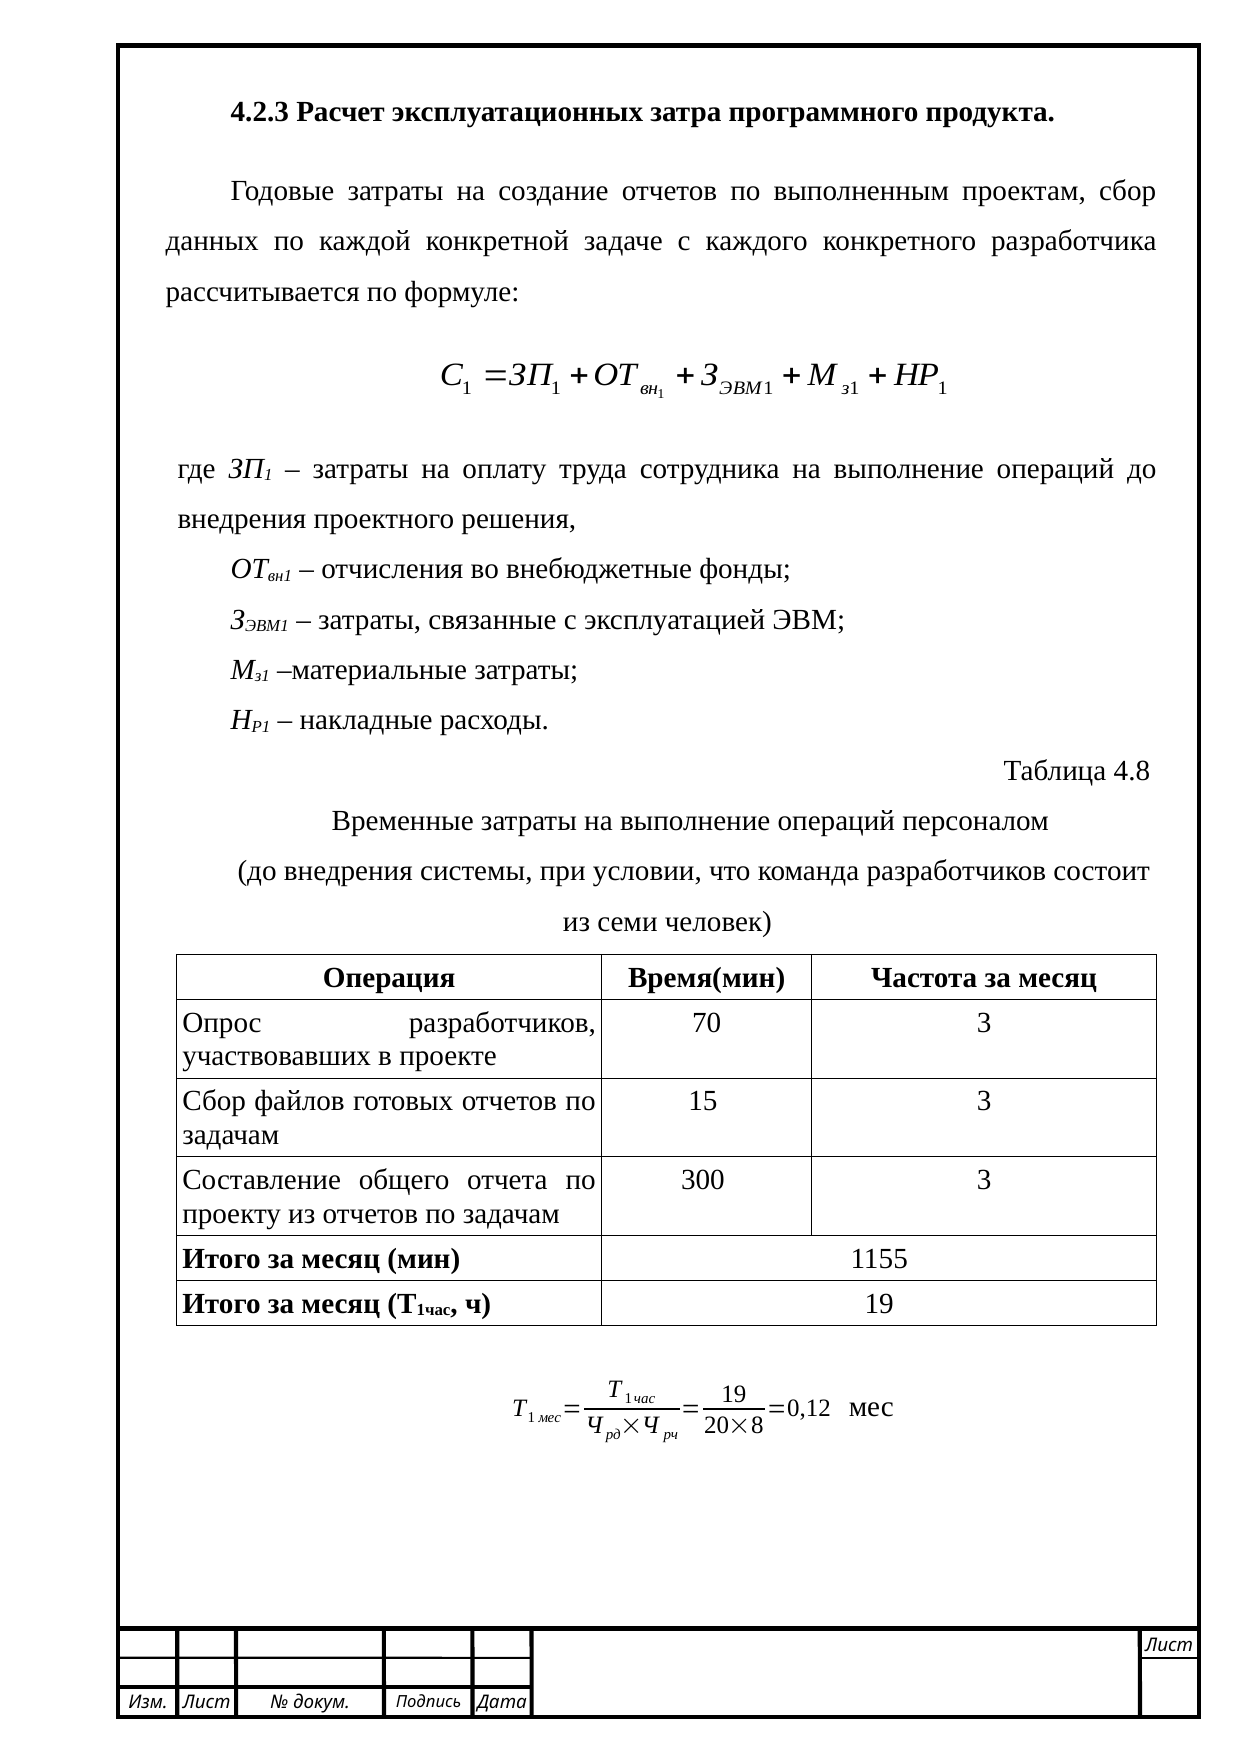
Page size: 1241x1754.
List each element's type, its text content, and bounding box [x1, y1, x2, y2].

text мес [177, 1376, 1157, 1442]
table_cell 3 [812, 1000, 1156, 1078]
text (до внедрения системы, при условии, что команда разработчиков состоит из семи человек) [177, 853, 1157, 937]
table_cell 300 [602, 1157, 811, 1235]
table_cell 3 [812, 1079, 1156, 1156]
table_header Время(мин) [602, 955, 811, 999]
text ЗЭВМ1 – затраты, связанные с эксплуатацией ЭВМ; [230, 602, 1157, 635]
table_cell 70 [602, 1000, 811, 1078]
text 4.2.3 Расчет эксплуатационных затра программного продукта. [230, 94, 1157, 127]
table_header Операция [177, 955, 601, 999]
text Временные затраты на выполнение операций персоналом [177, 803, 1157, 837]
table_cell 19 [602, 1281, 1156, 1325]
table_cell 1155 [602, 1236, 1156, 1280]
text НР1 – накладные расходы. [230, 702, 1157, 736]
table_cell 3 [812, 1157, 1156, 1235]
text Таблица 4.8 [177, 753, 1157, 786]
text Мз1 –материальные затраты; [230, 652, 1157, 686]
text ОТвн1 – отчисления во внебюджетные фонды; [230, 551, 1157, 585]
table_cell Итого за месяц (мин) [177, 1236, 601, 1280]
table_cell 15 [602, 1079, 811, 1156]
table_cell Опрос разработчиков, участвовавших в проекте [177, 1000, 601, 1078]
text где ЗП1 – затраты на оплату труда сотрудника на выполнение операций до внедрения проектного решения, [177, 451, 1157, 535]
table_header Частота за месяц [812, 955, 1156, 999]
table_cell Сбор файлов готовых отчетов по задачам [177, 1079, 601, 1156]
table_cell Итого за месяц (Т1час, ч) [177, 1281, 601, 1325]
table_cell Составление общего отчета по проекту из отчетов по задачам [177, 1157, 601, 1235]
text Годовые затраты на создание отчетов по выполненным проектам, сбор данных по каждой конкретной задаче с каждого конкретного разработчика рассчитывается по формуле: [165, 173, 1157, 307]
